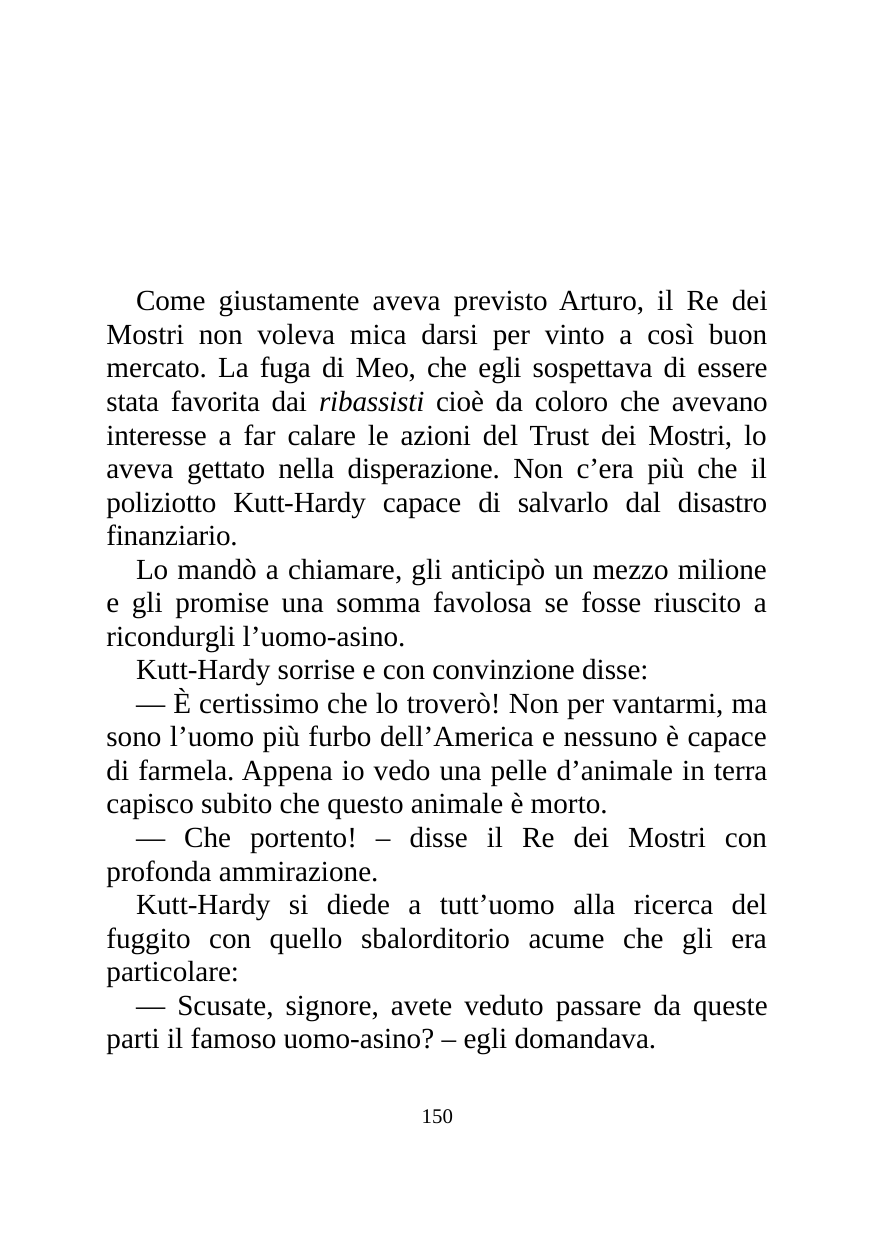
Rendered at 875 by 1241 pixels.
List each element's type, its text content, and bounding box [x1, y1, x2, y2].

text — Scusate, signore, avete veduto passare da queste parti il famoso uomo-asino? – egli domandava. [106, 988, 768, 1055]
text — È certissimo che lo troverò! Non per vantarmi, ma sono l’uomo più furbo dell’America e nessuno è capace di farmela. Appena io vedo una pelle d’animale in terra capisco subito che questo animale è morto. [106, 686, 768, 820]
text Kutt-Hardy si diede a tutt’uomo alla ricerca del fuggito con quello sbalorditorio acume che gli era particolare: [106, 887, 768, 988]
text Kutt-Hardy sorrise e con convinzione disse: [106, 652, 768, 686]
text Come giustamente aveva previsto Arturo, il Re dei Mostri non voleva mica darsi per vinto a così buon mercato. La fuga di Meo, che egli sospettava di essere stata favorita dai ribassisti cioè da coloro che avevano interesse a far calare le azioni del Trust dei Mostri, lo aveva gettato nella disperazione. Non c’era più che il poliziotto Kutt-Hardy capace di salvarlo dal disastro finanziario. [106, 283, 768, 552]
text — Che portento! – disse il Re dei Mostri con profonda ammirazione. [106, 820, 768, 887]
text Lo mandò a chiamare, gli anticipò un mezzo milione e gli promise una somma favolosa se fosse riuscito a ricondurgli l’uomo-asino. [106, 552, 768, 652]
